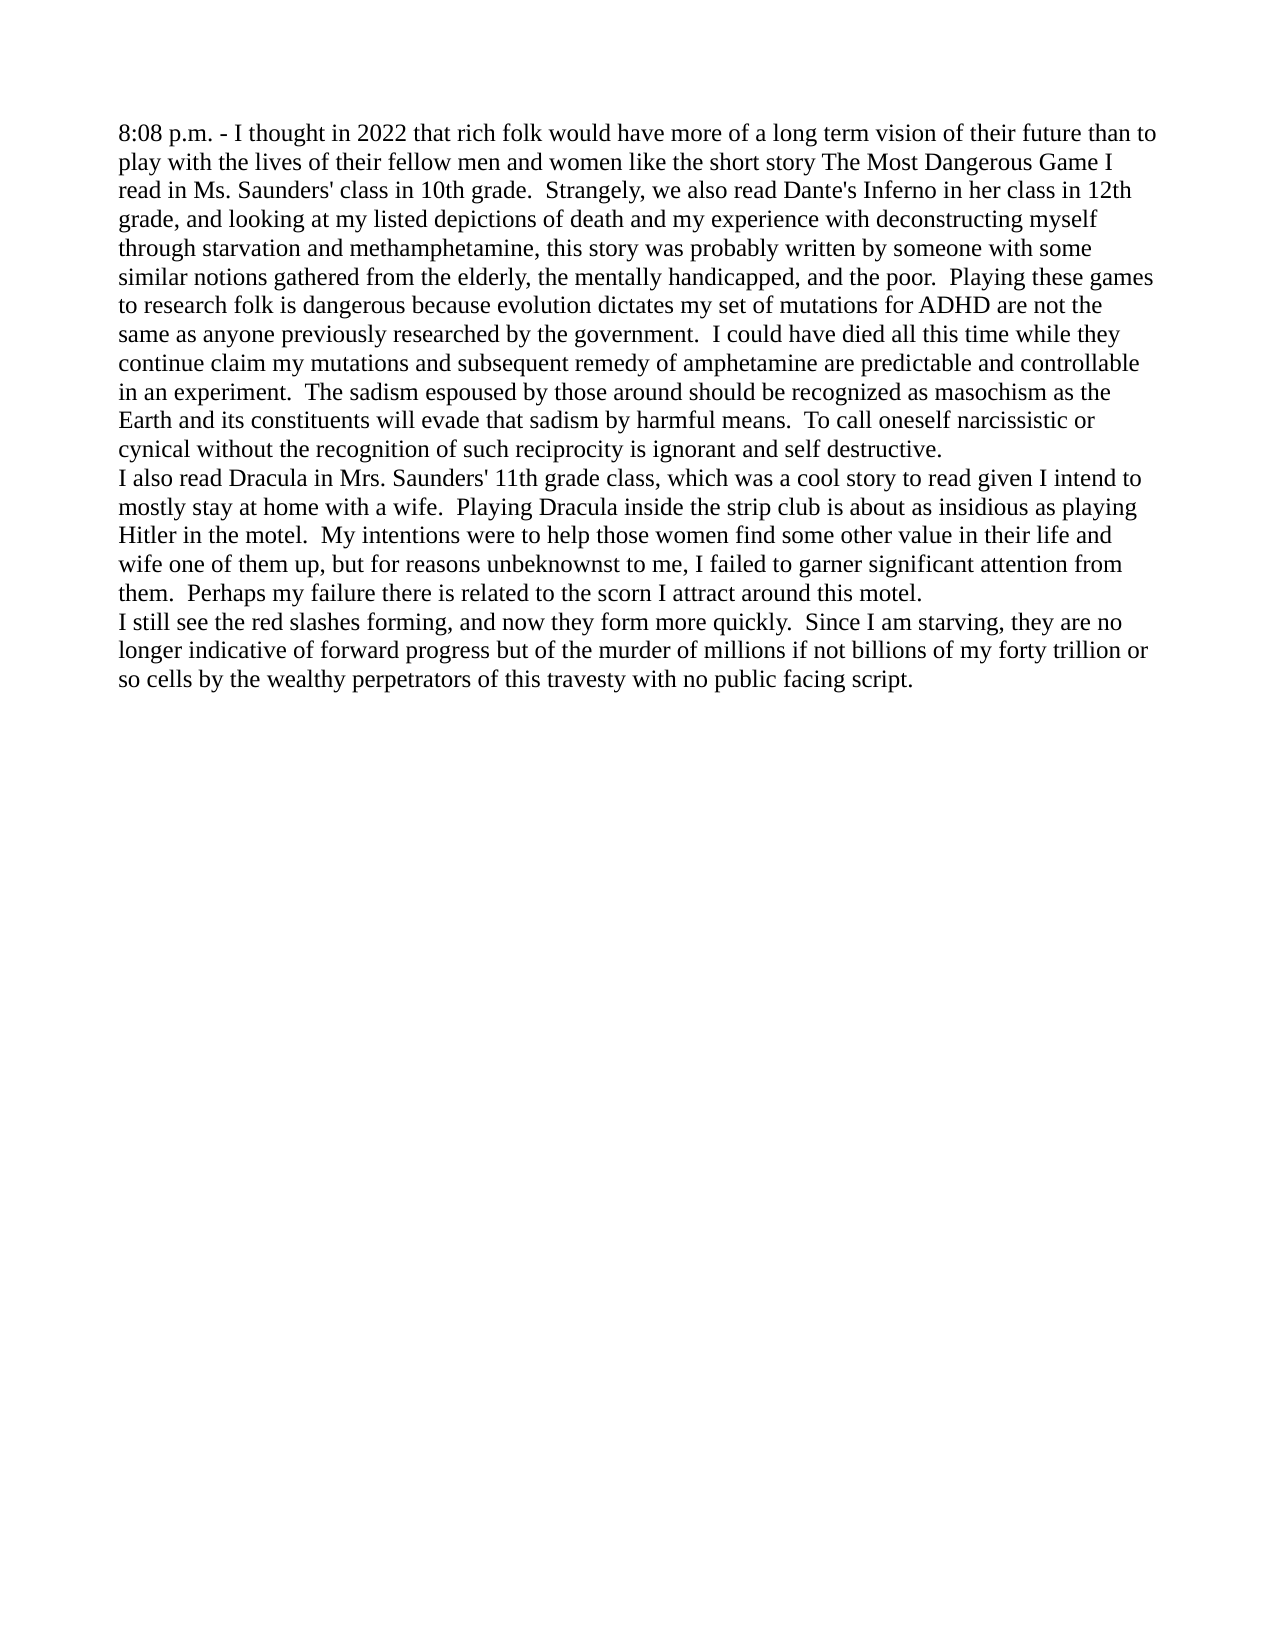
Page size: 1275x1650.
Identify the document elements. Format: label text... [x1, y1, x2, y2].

text I also read Dracula in Mrs. Saunders' 11th grade class, which was a cool story to read given I intend to mostly stay at home with a wife. Playing Dracula inside the strip club is about as insidious as playing Hitler in the motel. My intentions were to help those women find some other value in their life and wife one of them up, but for reasons unbeknownst to me, I failed to garner significant attention from them. Perhaps my failure there is related to the scorn I attract around this motel. [118, 463, 1157, 607]
text 8:08 p.m. - I thought in 2022 that rich folk would have more of a long term vision of their future than to play with the lives of their fellow men and women like the short story The Most Dangerous Game I read in Ms. Saunders' class in 10th grade. Strangely, we also read Dante's Inferno in her class in 12th grade, and looking at my listed depictions of death and my experience with deconstructing myself through starvation and methamphetamine, this story was probably written by someone with some similar notions gathered from the elderly, the mentally handicapped, and the poor. Playing these games to research folk is dangerous because evolution dictates my set of mutations for ADHD are not the same as anyone previously researched by the government. I could have died all this time while they continue claim my mutations and subsequent remedy of amphetamine are predictable and controllable in an experiment. The sadism espoused by those around should be recognized as masochism as the Earth and its constituents will evade that sadism by harmful means. To call oneself narcissistic or cynical without the recognition of such reciprocity is ignorant and self destructive. [118, 118, 1157, 463]
text I still see the red slashes forming, and now they form more quickly. Since I am starving, they are no longer indicative of forward progress but of the murder of millions if not billions of my forty trillion or so cells by the wealthy perpetrators of this travesty with no public facing script. [118, 607, 1157, 693]
